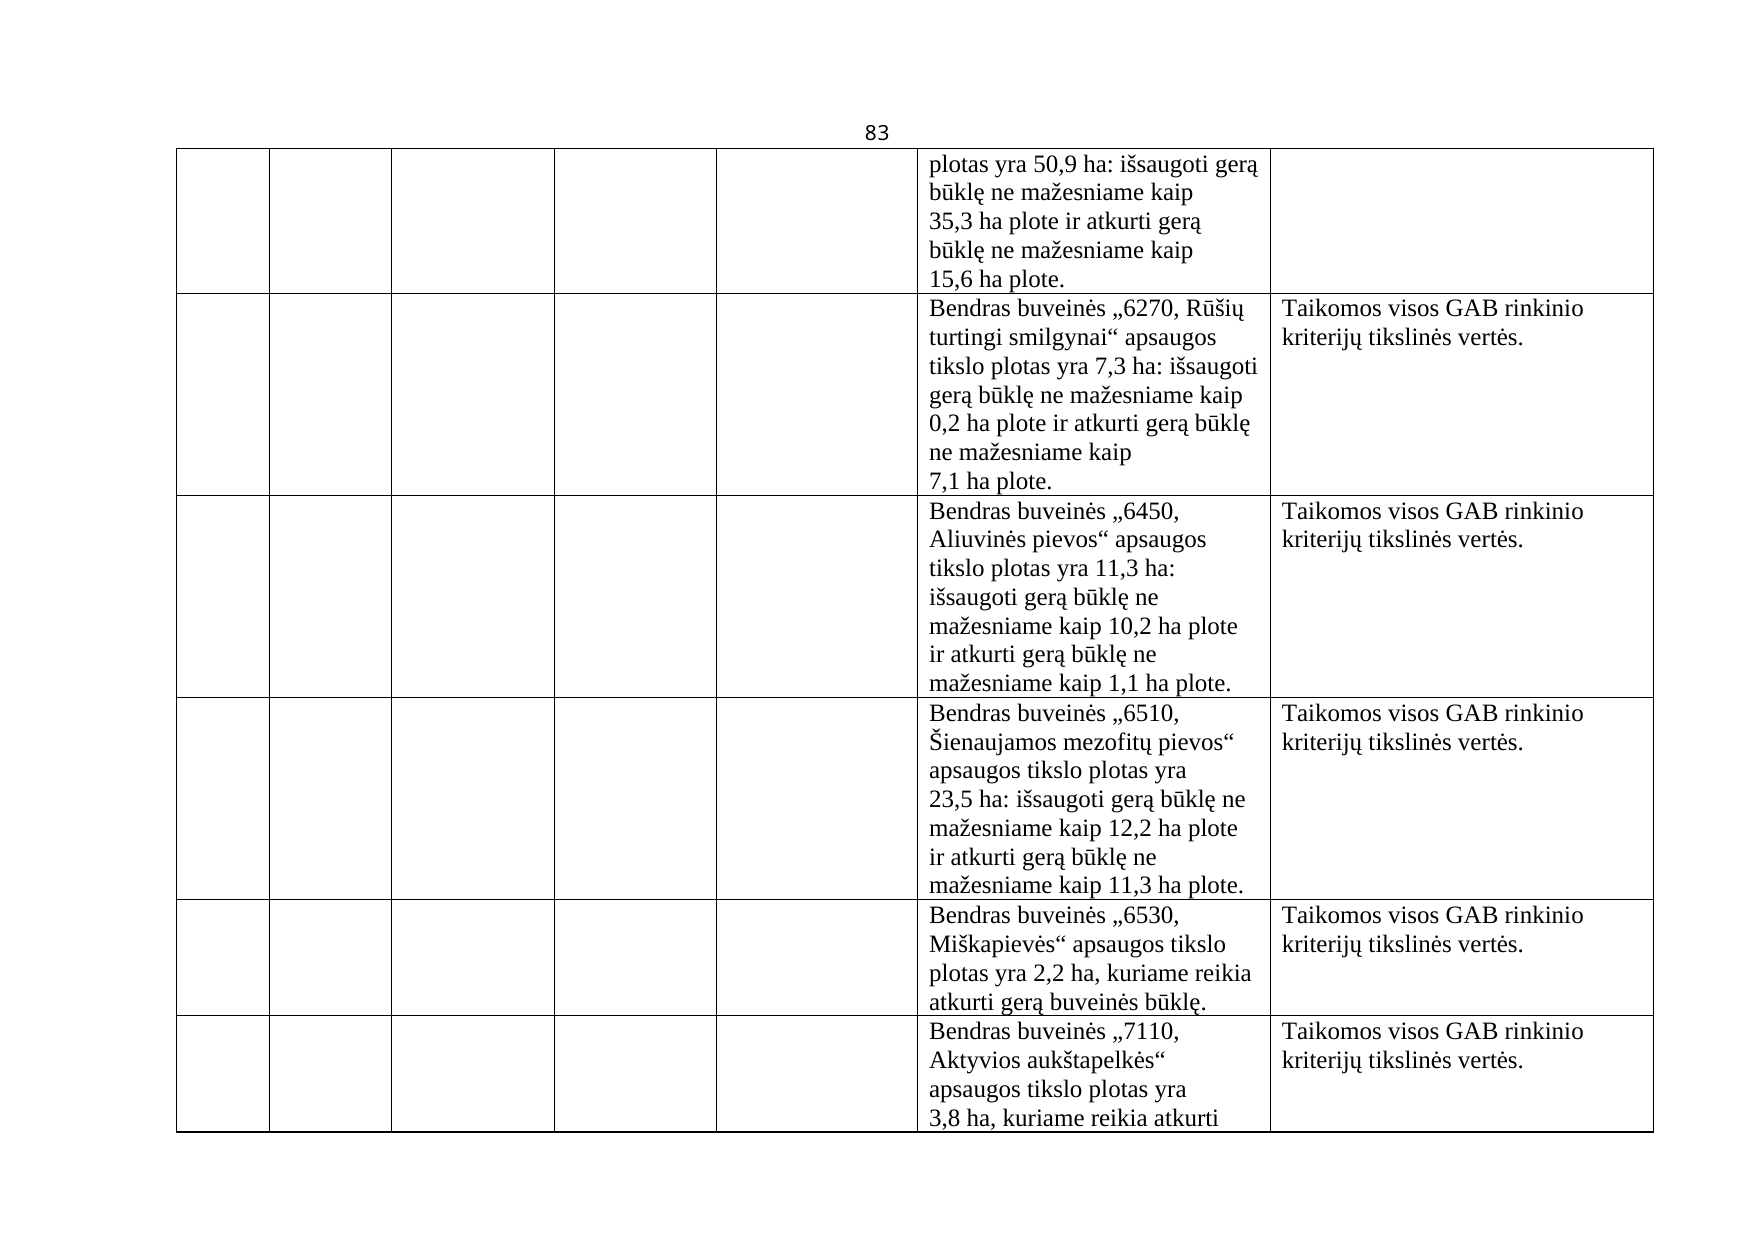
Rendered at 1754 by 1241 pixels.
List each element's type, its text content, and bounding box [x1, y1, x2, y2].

table_cell [270, 1016, 391, 1131]
table_cell [555, 698, 716, 899]
table_cell [177, 294, 269, 495]
table_cell [177, 698, 269, 899]
table_cell Taikomos visos GAB rinkinio kriterijų tikslinės vertės. [1271, 1016, 1653, 1131]
table_cell Taikomos visos GAB rinkinio kriterijų tikslinės vertės. [1271, 294, 1653, 495]
table_cell [270, 698, 391, 899]
table_cell plotas yra 50,9 ha: išsaugoti gerą būklę ne mažesniame kaip 35,3 ha plote ir atkurti gerą būklę ne mažesniame kaip 15,6 ha plote. [918, 149, 1270, 292]
table_cell [392, 698, 554, 899]
table_cell [555, 149, 716, 292]
table_cell [717, 496, 917, 697]
table_cell [270, 900, 391, 1015]
table_cell Taikomos visos GAB rinkinio kriterijų tikslinės vertės. [1271, 698, 1653, 899]
table_cell Bendras buveinės „6530, Miškapievės“ apsaugos tikslo plotas yra 2,2 ha, kuriame reikia atkurti gerą buveinės būklę. [918, 900, 1270, 1015]
table_cell [270, 294, 391, 495]
table_cell [555, 1016, 716, 1131]
table_cell [555, 294, 716, 495]
table_cell Bendras buveinės „6510, Šienaujamos mezofitų pievos“ apsaugos tikslo plotas yra 23,5 ha: išsaugoti gerą būklę ne mažesniame kaip 12,2 ha plote ir atkurti gerą būklę ne mažesniame kaip 11,3 ha plote. [918, 698, 1270, 899]
table_cell [270, 496, 391, 697]
table_cell Bendras buveinės „6270, Rūšių turtingi smilgynai“ apsaugos tikslo plotas yra 7,3 ha: išsaugoti gerą būklę ne mažesniame kaip 0,2 ha plote ir atkurti gerą būklę ne mažesniame kaip 7,1 ha plote. [918, 294, 1270, 495]
table_cell [717, 698, 917, 899]
table_cell [392, 294, 554, 495]
table_cell [555, 900, 716, 1015]
table_cell Taikomos visos GAB rinkinio kriterijų tikslinės vertės. [1271, 900, 1653, 1015]
table_cell [392, 900, 554, 1015]
table_cell [270, 149, 391, 292]
table_cell [555, 496, 716, 697]
table_cell [1271, 149, 1653, 292]
table_cell Taikomos visos GAB rinkinio kriterijų tikslinės vertės. [1271, 496, 1653, 697]
table_cell Bendras buveinės „7110, Aktyvios aukštapelkės“ apsaugos tikslo plotas yra 3,8 ha, kuriame reikia atkurti [918, 1016, 1270, 1131]
table_cell [392, 149, 554, 292]
table_cell [392, 496, 554, 697]
table_cell Bendras buveinės „6450, Aliuvinės pievos“ apsaugos tikslo plotas yra 11,3 ha: išsaugoti gerą būklę ne mažesniame kaip 10,2 ha plote ir atkurti gerą būklę ne mažesniame kaip 1,1 ha plote. [918, 496, 1270, 697]
table_cell [717, 1016, 917, 1131]
table_cell [717, 900, 917, 1015]
table_cell [717, 149, 917, 292]
table_cell [392, 1016, 554, 1131]
table_cell [717, 294, 917, 495]
table_cell [177, 496, 269, 697]
table_cell [177, 900, 269, 1015]
table_cell [177, 1016, 269, 1131]
table_cell [177, 149, 269, 292]
